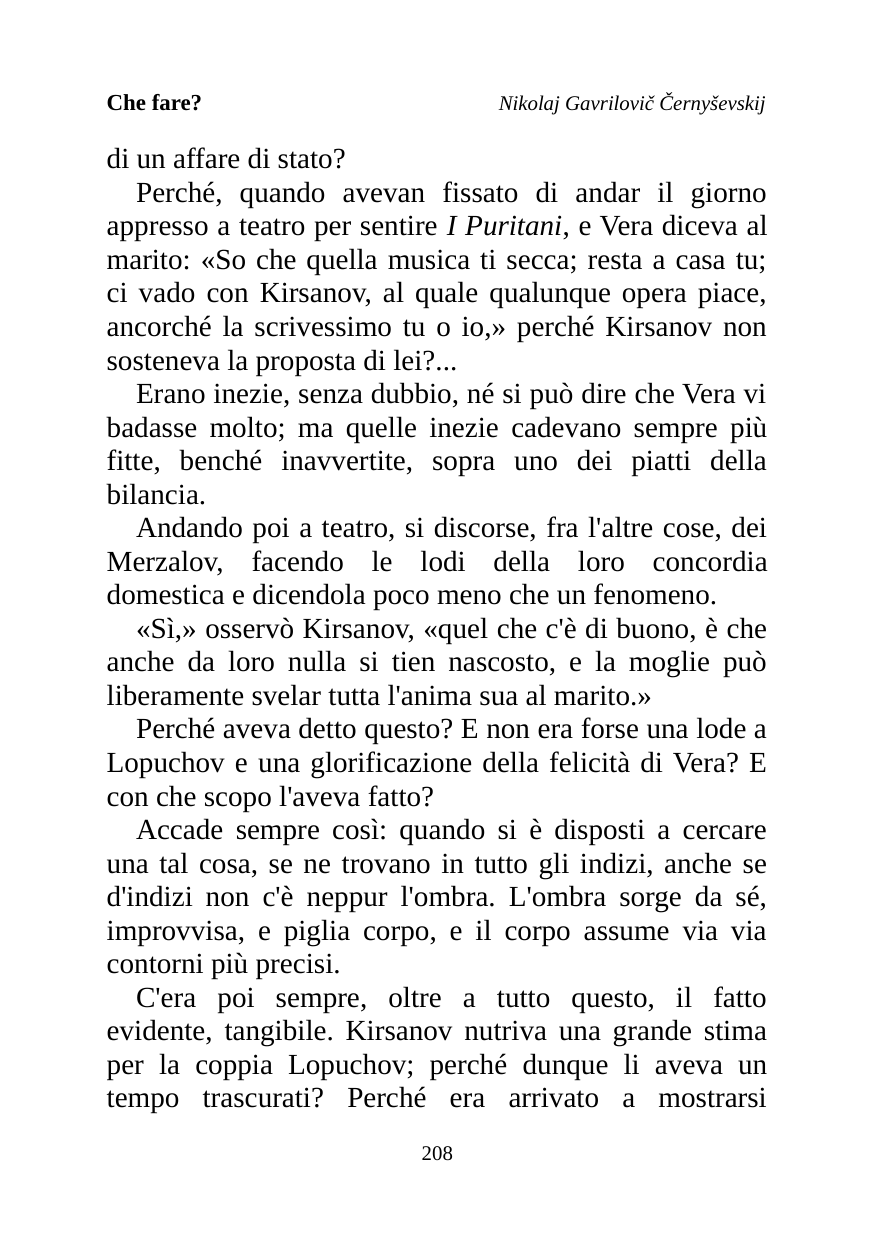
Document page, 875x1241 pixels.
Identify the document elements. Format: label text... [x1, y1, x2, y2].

text di un affare di stato? [106, 141, 768, 175]
text Accade sempre così: quando si è disposti a cercare una tal cosa, se ne trovano in tutto gli indizi, anche se d'indizi non c'è neppur l'ombra. L'ombra sorge da sé, improvvisa, e piglia corpo, e il corpo assume via via contorni più precisi. [106, 812, 768, 980]
text Perché, quando avevan fissato di andar il giorno appresso a teatro per sentire I Puritani, e Vera diceva al marito: «So che quella musica ti secca; resta a casa tu; ci vado con Kirsanov, al quale qualunque opera piace, ancorché la scrivessimo tu o io,» perché Kirsanov non sosteneva la proposta di lei?... [106, 175, 768, 376]
text «Sì,» osservò Kirsanov, «quel che c'è di buono, è che anche da loro nulla si tien nascosto, e la moglie può liberamente svelar tutta l'anima sua al marito.» [106, 611, 768, 712]
text Erano inezie, senza dubbio, né si può dire che Vera vi badasse molto; ma quelle inezie cadevano sempre più fitte, benché inavvertite, sopra uno dei piatti della bilancia. [106, 376, 768, 510]
text C'era poi sempre, oltre a tutto questo, il fatto evidente, tangibile. Kirsanov nutriva una grande stima per la coppia Lopuchov; perché dunque li aveva un tempo trascurati? Perché era arrivato a mostrarsi [106, 980, 768, 1114]
text Perché aveva detto questo? E non era forse una lode a Lopuchov e una glorificazione della felicità di Vera? E con che scopo l'aveva fatto? [106, 712, 768, 812]
text Andando poi a teatro, si discorse, fra l'altre cose, dei Merzalov, facendo le lodi della loro concordia domestica e dicendola poco meno che un fenomeno. [106, 510, 768, 611]
